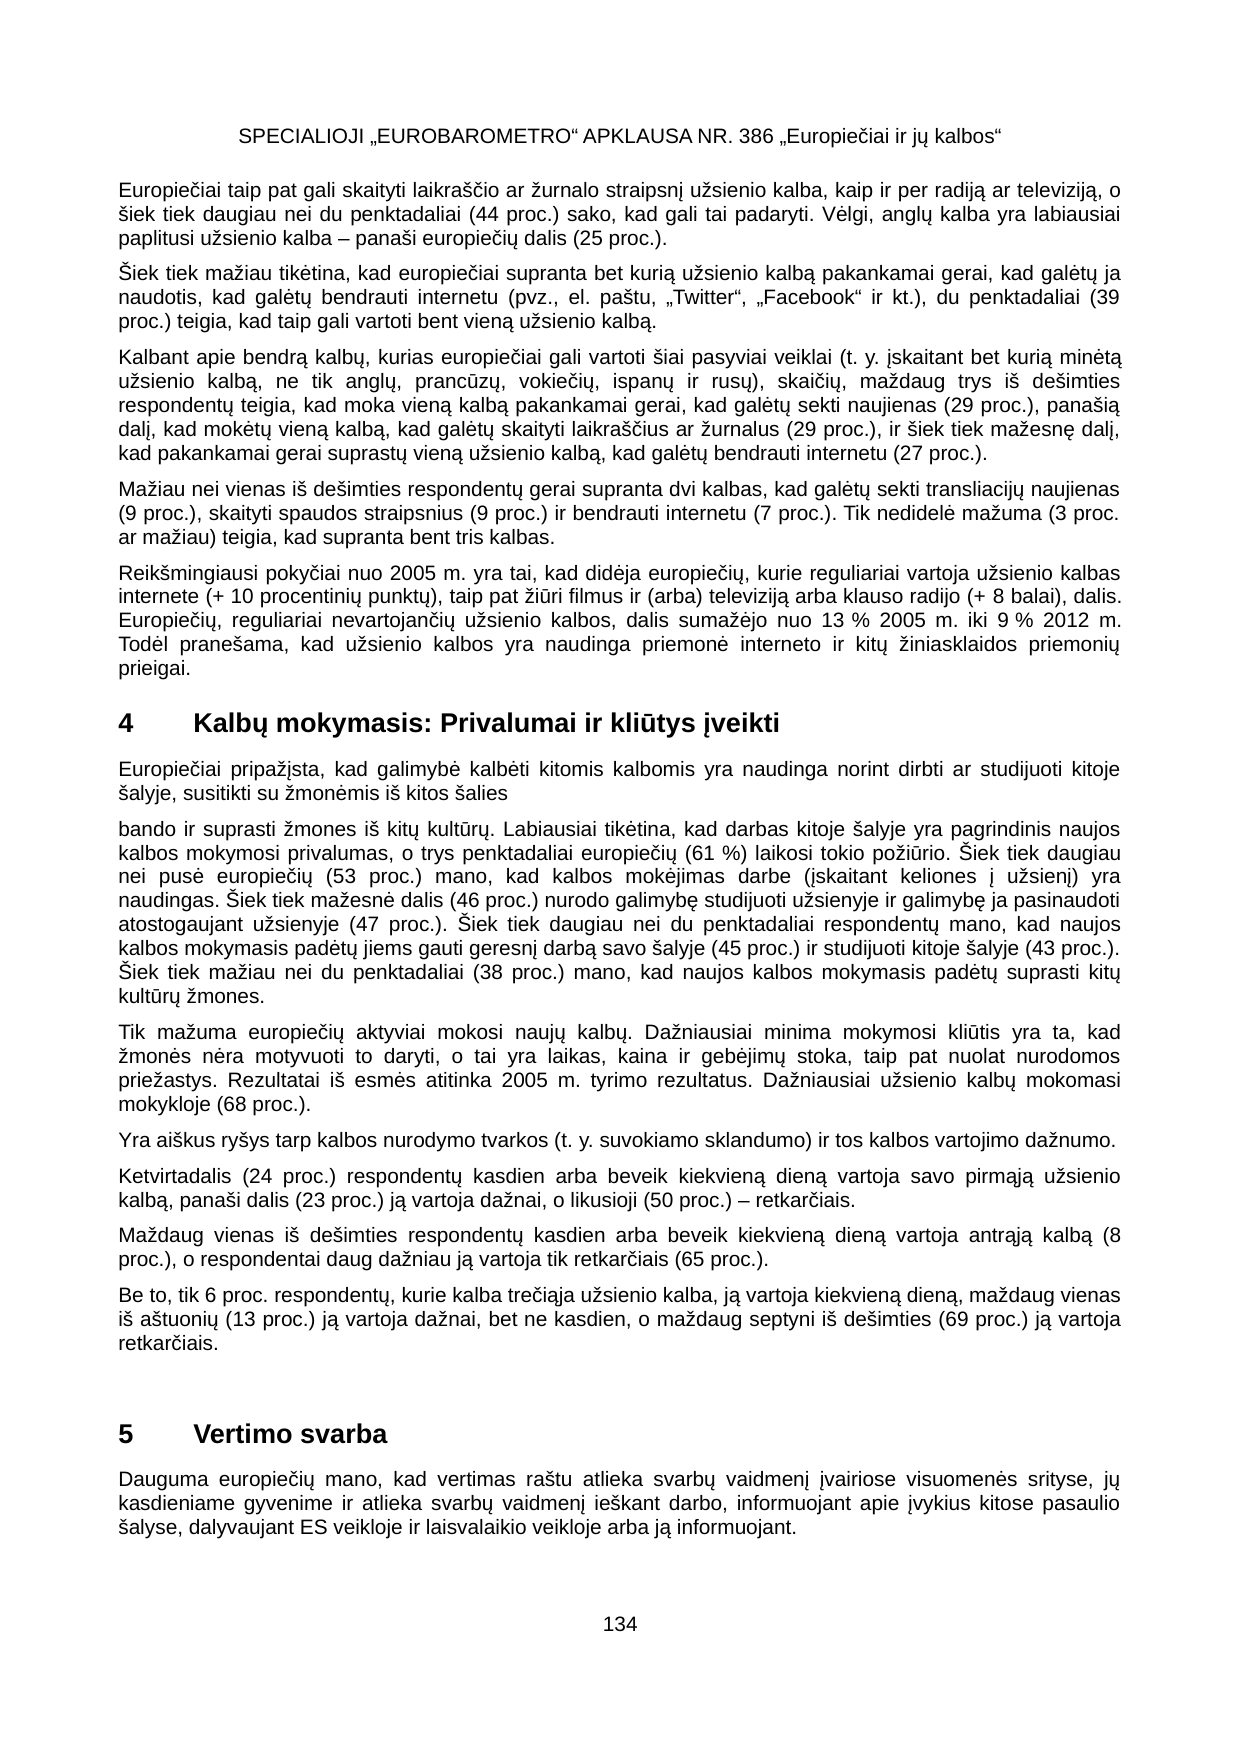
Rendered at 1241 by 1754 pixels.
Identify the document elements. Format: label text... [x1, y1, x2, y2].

text Europiečiai pripažįsta, kad galimybė kalbėti kitomis kalbomis yra naudinga norint dirbti ar studijuoti kitoje šalyje, susitikti su žmonėmis iš kitos šalies [118, 757, 1122, 804]
subtitle Kalbų mokymasis: Privalumai ir kliūtys įveikti [118, 707, 1122, 738]
text Europiečiai taip pat gali skaityti laikraščio ar žurnalo straipsnį užsienio kalba, kaip ir per radiją ar televiziją, o šiek tiek daugiau nei du penktadaliai (44 proc.) sako, kad gali tai padaryti. Vėlgi, anglų kalba yra labiausiai paplitusi užsienio kalba – panaši europiečių dalis (25 proc.). [118, 177, 1122, 249]
text bando ir suprasti žmones iš kitų kultūrų. Labiausiai tikėtina, kad darbas kitoje šalyje yra pagrindinis naujos kalbos mokymosi privalumas, o trys penktadaliai europiečių (61 %) laikosi tokio požiūrio. Šiek tiek daugiau nei pusė europiečių (53 proc.) mano, kad kalbos mokėjimas darbe (įskaitant keliones į užsienį) yra naudingas. Šiek tiek mažesnė dalis (46 proc.) nurodo galimybę studijuoti užsienyje ir galimybę ja pasinaudoti atostogaujant užsienyje (47 proc.). Šiek tiek daugiau nei du penktadaliai respondentų mano, kad naujos kalbos mokymasis padėtų jiems gauti geresnį darbą savo šalyje (45 proc.) ir studijuoti kitoje šalyje (43 proc.). Šiek tiek mažiau nei du penktadaliai (38 proc.) mano, kad naujos kalbos mokymasis padėtų suprasti kitų kultūrų žmones. [118, 816, 1122, 1008]
text Ketvirtadalis (24 proc.) respondentų kasdien arba beveik kiekvieną dieną vartoja savo pirmąją užsienio kalbą, panaši dalis (23 proc.) ją vartoja dažnai, o likusioji (50 proc.) – retkarčiais. [118, 1163, 1122, 1211]
text Be to, tik 6 proc. respondentų, kurie kalba trečiąja užsienio kalba, ją vartoja kiekvieną dieną, maždaug vienas iš aštuonių (13 proc.) ją vartoja dažnai, bet ne kasdien, o maždaug septyni iš dešimties (69 proc.) ją vartoja retkarčiais. [118, 1283, 1122, 1355]
text Šiek tiek mažiau tikėtina, kad europiečiai supranta bet kurią užsienio kalbą pakankamai gerai, kad galėtų ja naudotis, kad galėtų bendrauti internetu (pvz., el. paštu, „Twitter“, „Facebook“ ir kt.), du penktadaliai (39 proc.) teigia, kad taip gali vartoti bent vieną užsienio kalbą. [118, 261, 1122, 333]
text Reikšmingiausi pokyčiai nuo 2005 m. yra tai, kad didėja europiečių, kurie reguliariai vartoja užsienio kalbas internete (+ 10 procentinių punktų), taip pat žiūri filmus ir (arba) televiziją arba klauso radijo (+ 8 balai), dalis. Europiečių, reguliariai nevartojančių užsienio kalbos, dalis sumažėjo nuo 13 % 2005 m. iki 9 % 2012 m. Todėl pranešama, kad užsienio kalbos yra naudinga priemonė interneto ir kitų žiniasklaidos priemonių prieigai. [118, 560, 1122, 680]
text Maždaug vienas iš dešimties respondentų kasdien arba beveik kiekvieną dieną vartoja antrąją kalbą (8 proc.), o respondentai daug dažniau ją vartoja tik retkarčiais (65 proc.). [118, 1223, 1122, 1271]
text Mažiau nei vienas iš dešimties respondentų gerai supranta dvi kalbas, kad galėtų sekti transliacijų naujienas (9 proc.), skaityti spaudos straipsnius (9 proc.) ir bendrauti internetu (7 proc.). Tik nedidelė mažuma (3 proc. ar mažiau) teigia, kad supranta bent tris kalbas. [118, 477, 1122, 548]
text Tik mažuma europiečių aktyviai mokosi naujų kalbų. Dažniausiai minima mokymosi kliūtis yra ta, kad žmonės nėra motyvuoti to daryti, o tai yra laikas, kaina ir gebėjimų stoka, taip pat nuolat nurodomos priežastys. Rezultatai iš esmės atitinka 2005 m. tyrimo rezultatus. Dažniausiai užsienio kalbų mokomasi mokykloje (68 proc.). [118, 1020, 1122, 1116]
text Dauguma europiečių mano, kad vertimas raštu atlieka svarbų vaidmenį įvairiose visuomenės srityse, jų kasdieniame gyvenime ir atlieka svarbų vaidmenį ieškant darbo, informuojant apie įvykius kitose pasaulio šalyse, dalyvaujant ES veikloje ir laisvalaikio veikloje arba ją informuojant. [118, 1467, 1122, 1539]
subtitle Vertimo svarba [118, 1418, 1122, 1449]
text Yra aiškus ryšys tarp kalbos nurodymo tvarkos (t. y. suvokiamo sklandumo) ir tos kalbos vartojimo dažnumo. [118, 1128, 1122, 1152]
text Kalbant apie bendrą kalbų, kurias europiečiai gali vartoti šiai pasyviai veiklai (t. y. įskaitant bet kurią minėtą užsienio kalbą, ne tik anglų, prancūzų, vokiečių, ispanų ir rusų), skaičių, maždaug trys iš dešimties respondentų teigia, kad moka vieną kalbą pakankamai gerai, kad galėtų sekti naujienas (29 proc.), panašią dalį, kad mokėtų vieną kalbą, kad galėtų skaityti laikraščius ar žurnalus (29 proc.), ir šiek tiek mažesnę dalį, kad pakankamai gerai suprastų vieną užsienio kalbą, kad galėtų bendrauti internetu (27 proc.). [118, 345, 1122, 465]
